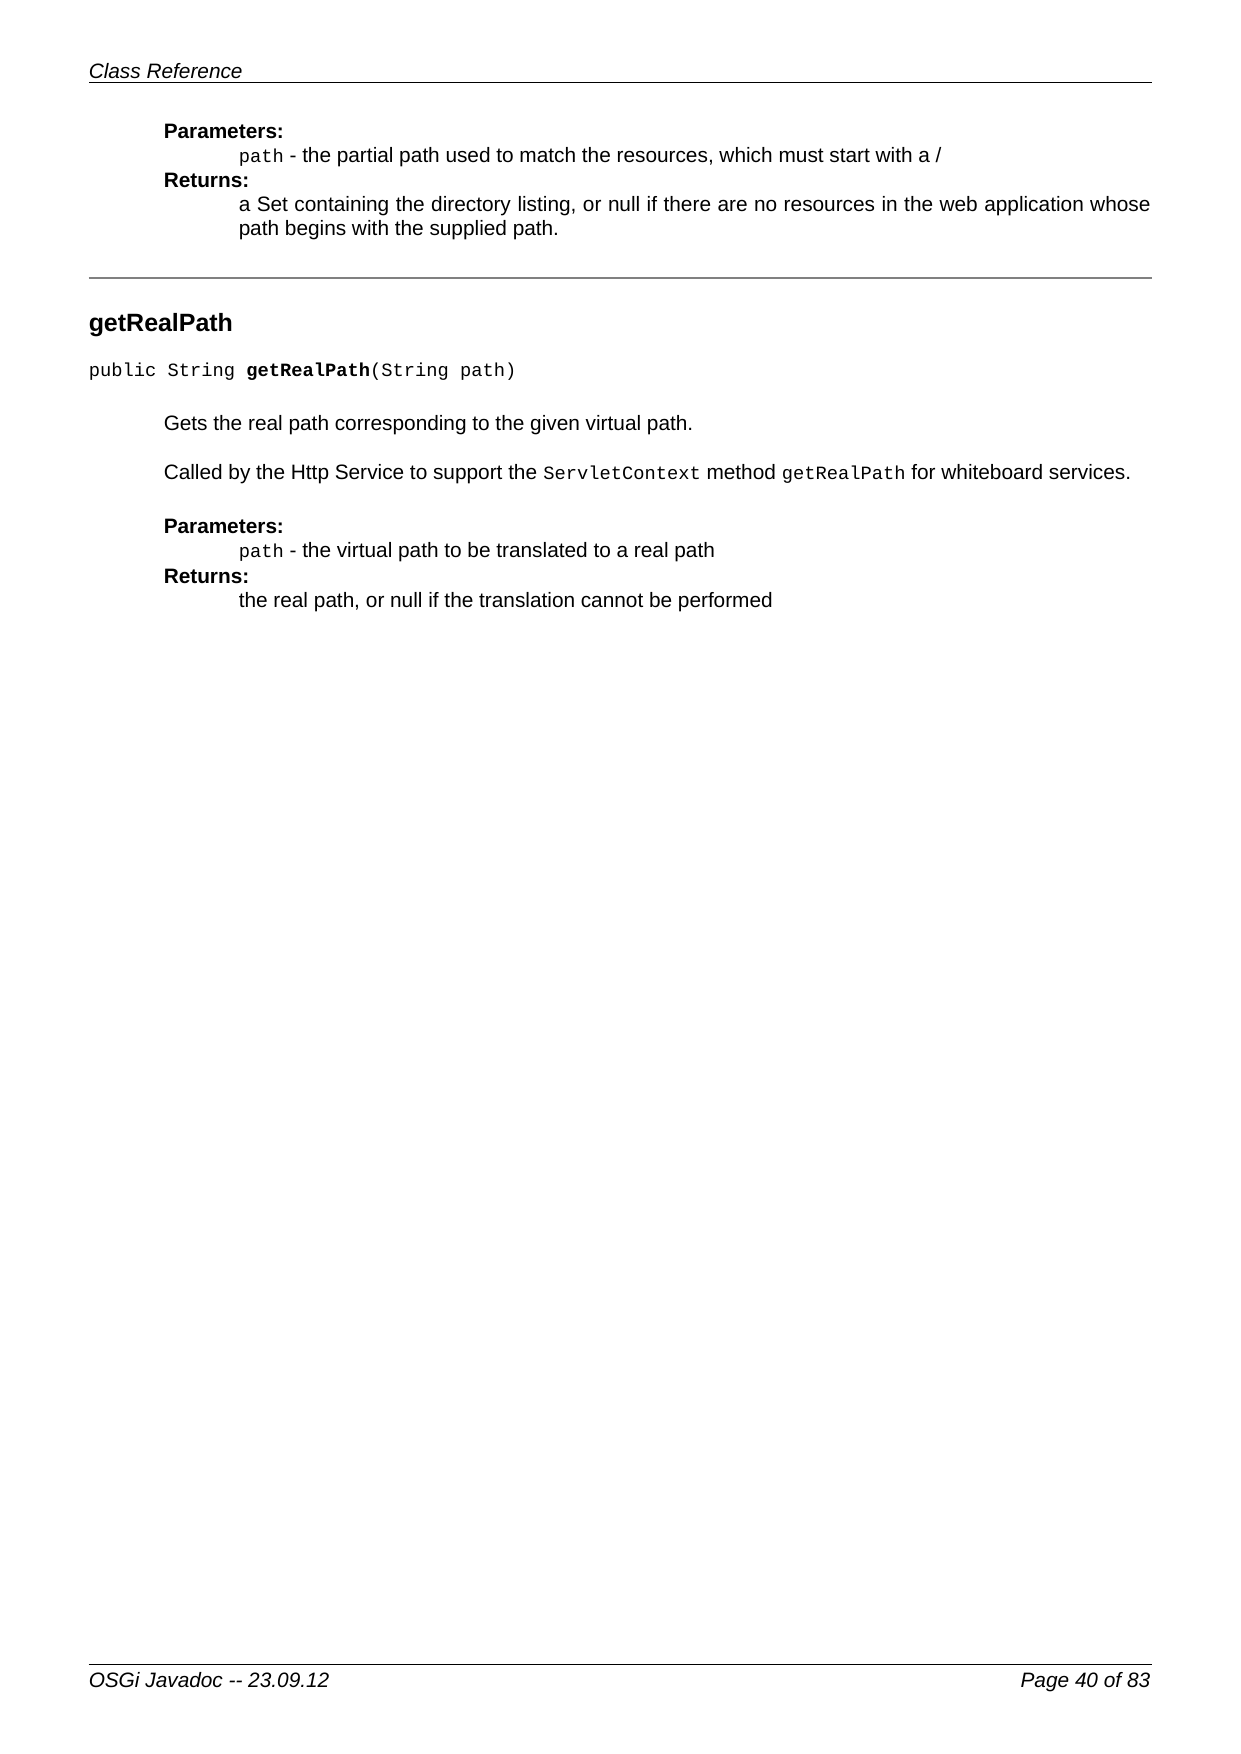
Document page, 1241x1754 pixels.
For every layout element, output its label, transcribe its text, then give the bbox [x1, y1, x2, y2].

text Gets the real path corresponding to the given virtual path. [163, 411, 1152, 435]
text path - the virtual path to be translated to a real path [238, 538, 1152, 563]
text Returns: [163, 168, 1152, 192]
subtitle getRealPath [88, 308, 1152, 336]
text Parameters: [163, 514, 1152, 538]
text a Set containing the directory listing, or null if there are no resources in the web application whose path begins with the supplied path. [238, 192, 1152, 239]
text Returns: [163, 563, 1152, 587]
text path - the partial path used to match the resources, which must start with a / [238, 142, 1152, 168]
text public String getRealPath(String path) [88, 361, 1152, 382]
text Called by the Http Service to support the ServletContext method getRealPath for whiteboard services. [163, 460, 1152, 485]
text the real path, or null if the translation cannot be performed [238, 587, 1152, 611]
text Parameters: [163, 118, 1152, 142]
